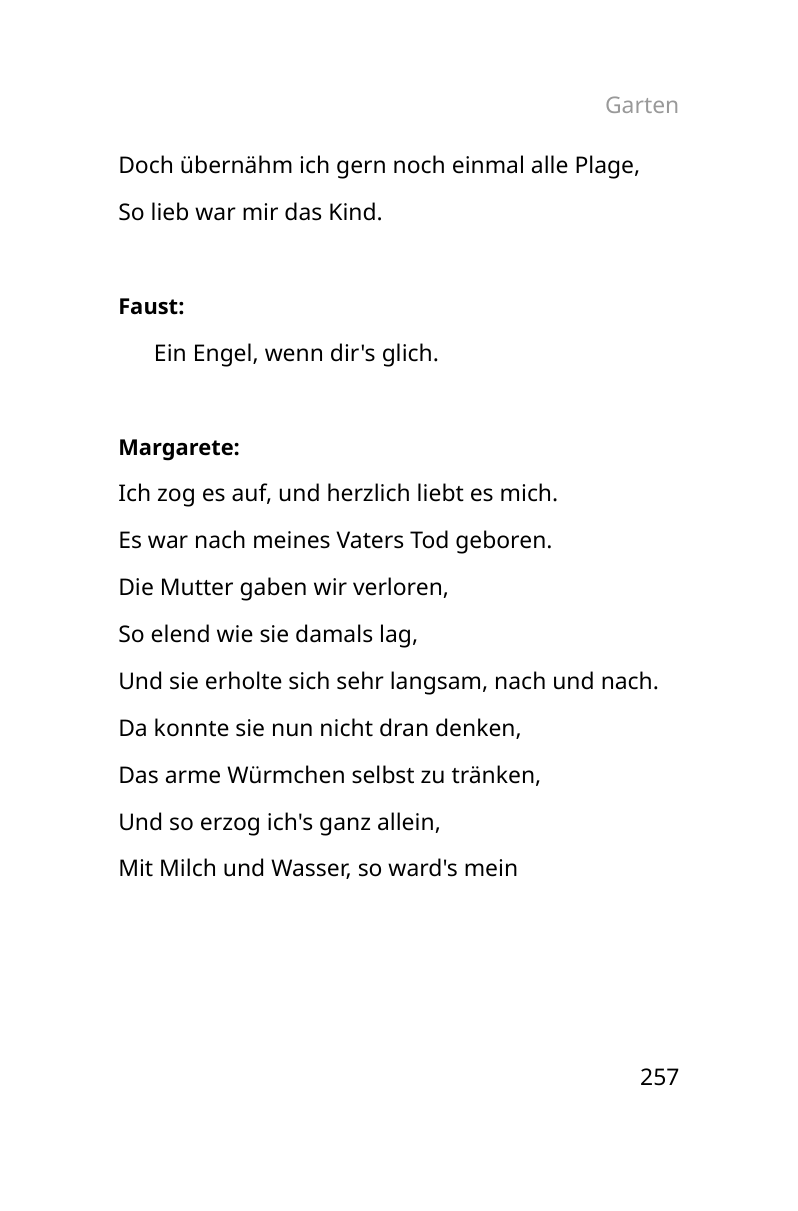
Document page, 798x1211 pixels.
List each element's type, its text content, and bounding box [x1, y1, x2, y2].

text Faust: Ein Engel, wenn dir's glich. [118, 261, 679, 368]
text Margarete: Ich zog es auf, und herzlich liebt es mich. Es war nach meines Vaters Tod geboren. Die Mutter gaben wir verloren, So elend wie sie damals lag, Und sie erholte sich sehr langsam, nach und nach. Da konnte sie nun nicht dran denken, Das arme Würmchen selbst zu tränken, Und so erzog ich's ganz allein, Mit Milch und Wasser, so ward's mein [118, 401, 679, 931]
text Doch übernähm ich gern noch einmal alle Plage, So lieb war mir das Kind. [118, 149, 679, 227]
